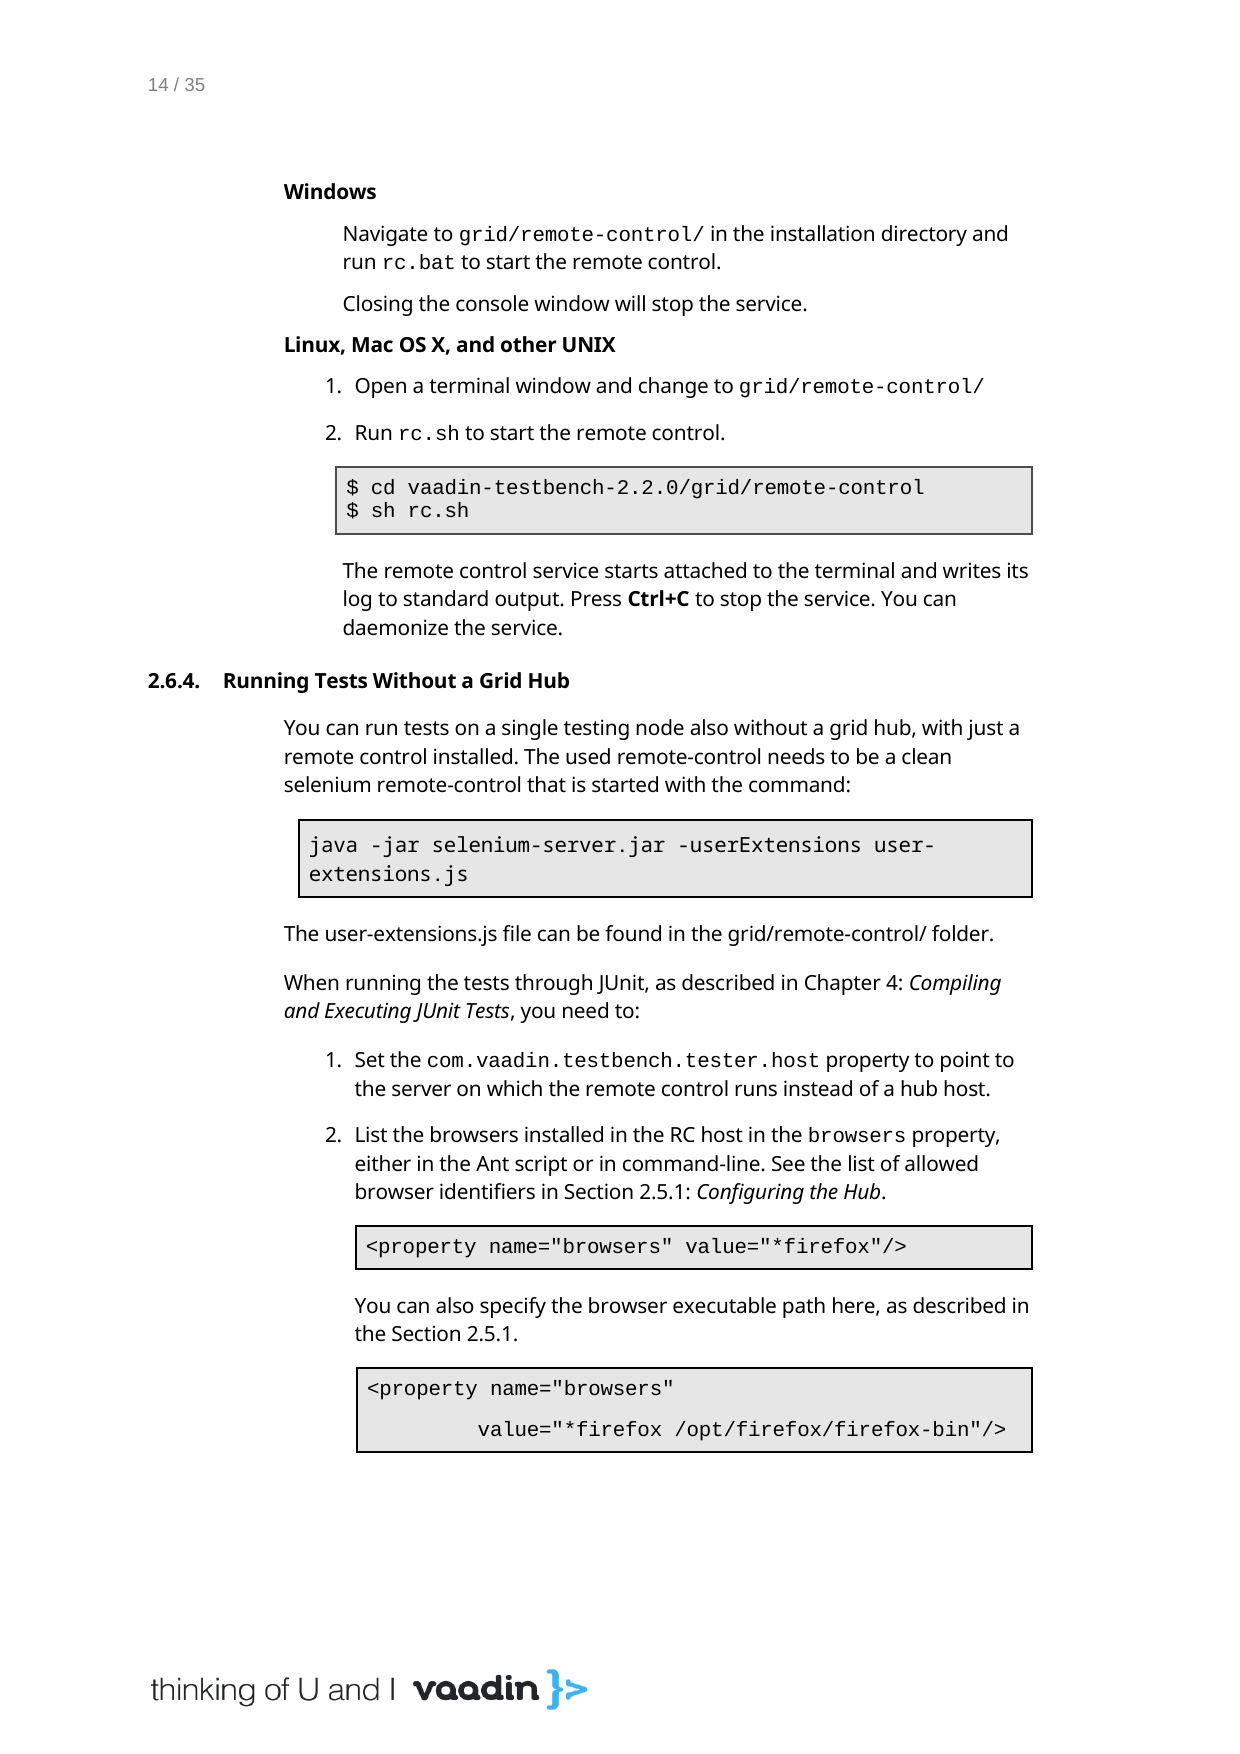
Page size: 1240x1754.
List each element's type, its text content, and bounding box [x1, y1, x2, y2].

text The remote control service starts attached to the terminal and writes its log to standard output. Press Ctrl+C to stop the service. You can daemonize the service. [342, 556, 1033, 641]
list Run rc.sh to start the remote control. [325, 418, 1033, 447]
text Navigate to grid/remote-control/ in the installation directory and run rc.bat to start the remote control. [342, 219, 1033, 276]
text value="*firefox /opt/firefox/firefox-bin"/> [358, 1410, 1031, 1451]
list Set the com.vaadin.testbench.tester.host property to point to the server on which the remote control runs instead of a hub host. [325, 1045, 1033, 1102]
text $ cd vaadin-testbench-2.2.0/grid/remote-control $ sh rc.sh [337, 468, 1031, 533]
text You can run tests on a single testing node also without a grid hub, with just a remote control installed. The used remote-control needs to be a clean selenium remote-control that is started with the command: [283, 713, 1033, 799]
text <property name="browsers" value="*firefox"/> [357, 1227, 1031, 1268]
text Linux, Mac OS X, and other UNIX [283, 330, 1033, 359]
text The user-extensions.js file can be found in the grid/remote-control/ folder. [283, 919, 1033, 947]
text Windows [283, 177, 1033, 206]
list You can also specify the browser executable path here, as described in the Section 2.5.1. [325, 1291, 1033, 1348]
text Closing the console window will stop the service. [342, 289, 1033, 317]
picture [150, 1665, 590, 1712]
subtitle Running Tests Without a Grid Hub [148, 666, 1033, 694]
text java -jar selenium-server.jar -userExtensions user-extensions.js [300, 821, 1031, 896]
text <property name="browsers" [358, 1369, 1031, 1410]
text When running the tests through JUnit, as described in Chapter 4: Compiling and Executing JUnit Tests, you need to: [283, 968, 1033, 1024]
list Open a terminal window and change to grid/remote-control/ [325, 372, 1033, 400]
list List the browsers installed in the RC host in the browsers property, either in the Ant script or in command-line. See the list of allowed browser identifiers in Section 2.5.1: Configuring the Hub. [325, 1121, 1033, 1206]
